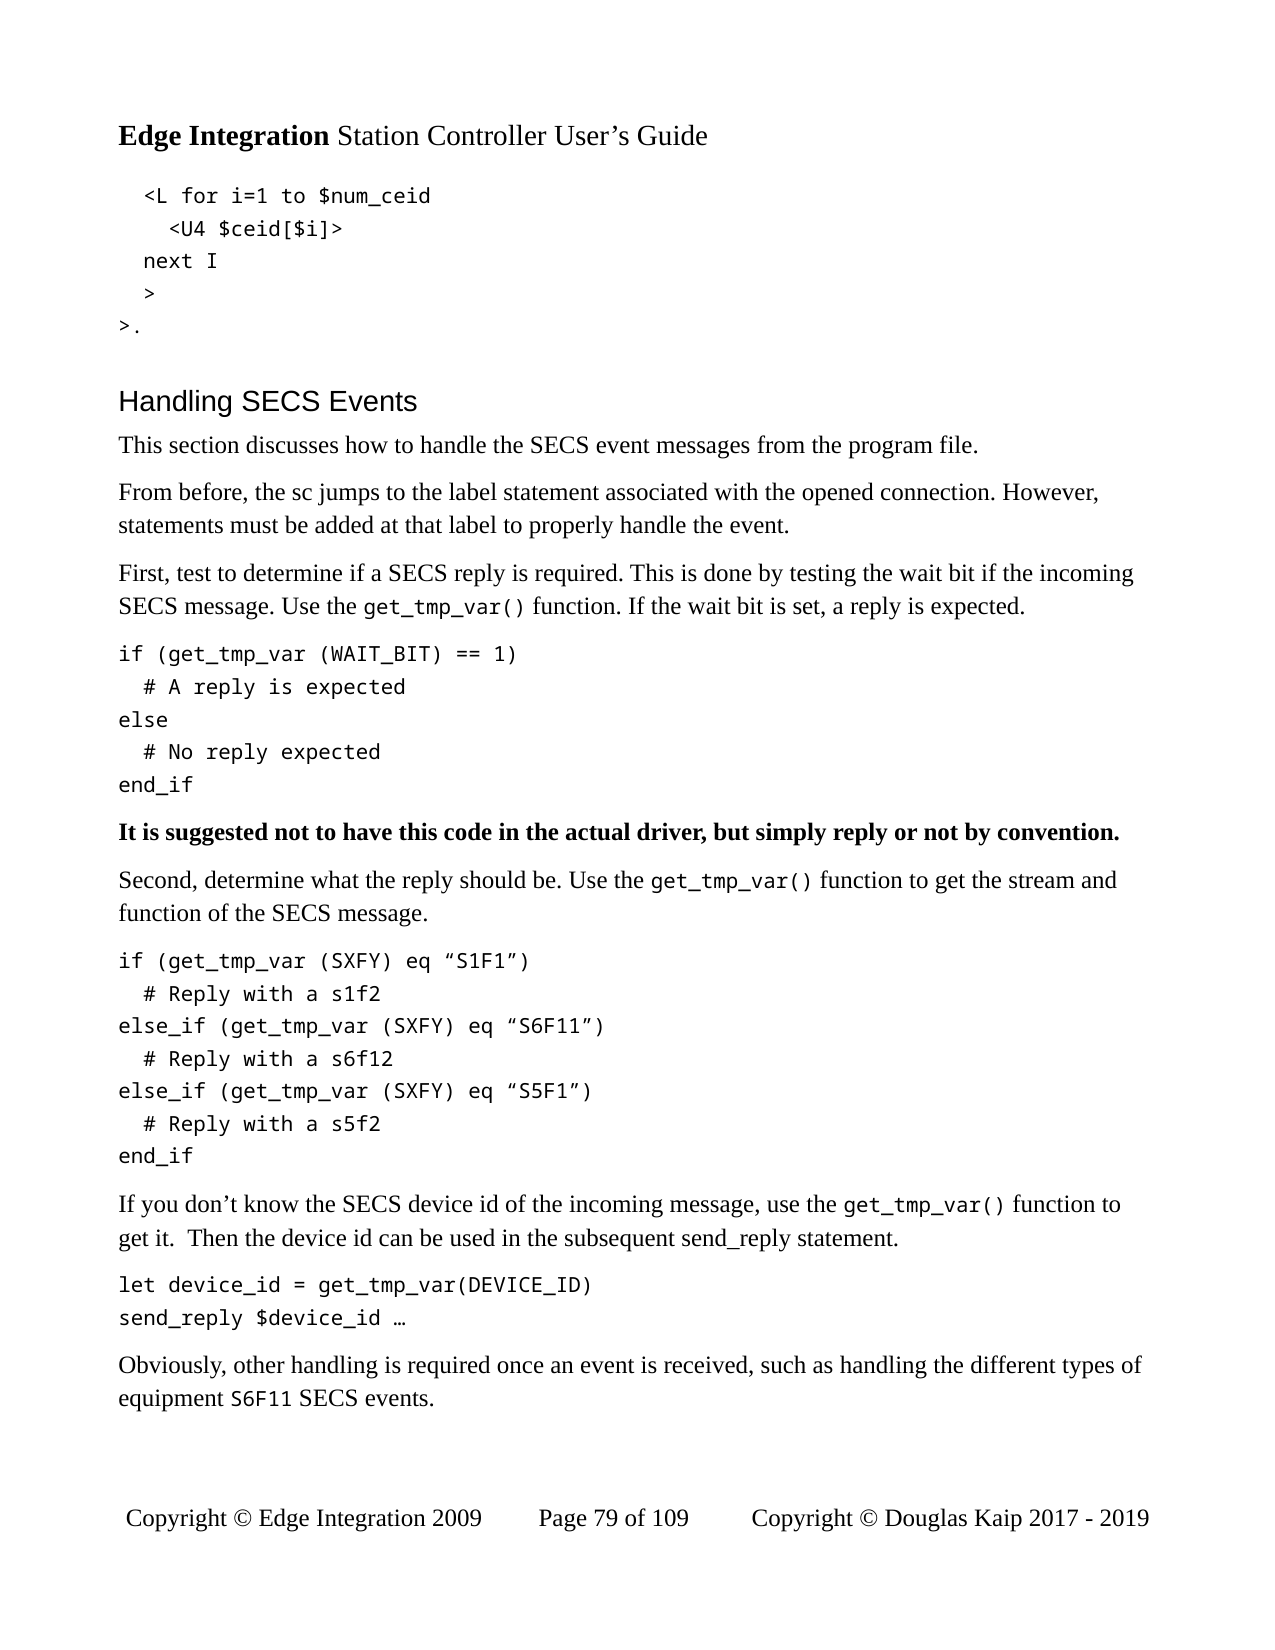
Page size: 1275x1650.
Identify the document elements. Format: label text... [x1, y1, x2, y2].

text From before, the sc jumps to the label statement associated with the opened connection. However, statements must be added at that label to properly handle the event. [118, 477, 1157, 539]
text let device_id = get_tmp_var(DEVICE_ID) send_reply $device_id … [118, 1270, 1157, 1331]
text Second, determine what the reply should be. Use the get_tmp_var() function to get the stream and function of the SECS message. [118, 865, 1157, 927]
text This section discusses how to handle the SECS event messages from the program file. [118, 430, 1157, 458]
subtitle Handling SECS Events [118, 384, 1157, 417]
text <L for i=1 to $num_ceid <U4 $ceid[$i]> next I > >. [118, 181, 1157, 340]
text First, test to determine if a SECS reply is required. This is done by testing the wait bit if the incoming SECS message. Use the get_tmp_var() function. If the wait bit is set, a reply is expected. [118, 558, 1157, 621]
text Obviously, other handling is required once an event is received, such as handling the different types of equipment S6F11 SECS events. [118, 1350, 1157, 1412]
text It is suggested not to have this code in the actual driver, but simply reply or not by convention. [118, 817, 1157, 846]
text if (get_tmp_var (SXFY) eq “S1F1”) # Reply with a s1f2 else_if (get_tmp_var (SXFY) eq “S6F11”) # Reply with a s6f12 else_if (get_tmp_var (SXFY) eq “S5F1”) # Reply with a s5f2 end_if [118, 946, 1157, 1170]
text If you don’t know the SECS device id of the incoming message, use the get_tmp_var() function to get it. Then the device id can be used in the subsequent send_reply statement. [118, 1189, 1157, 1251]
text if (get_tmp_var (WAIT_BIT) == 1) # A reply is expected else # No reply expected end_if [118, 639, 1157, 798]
